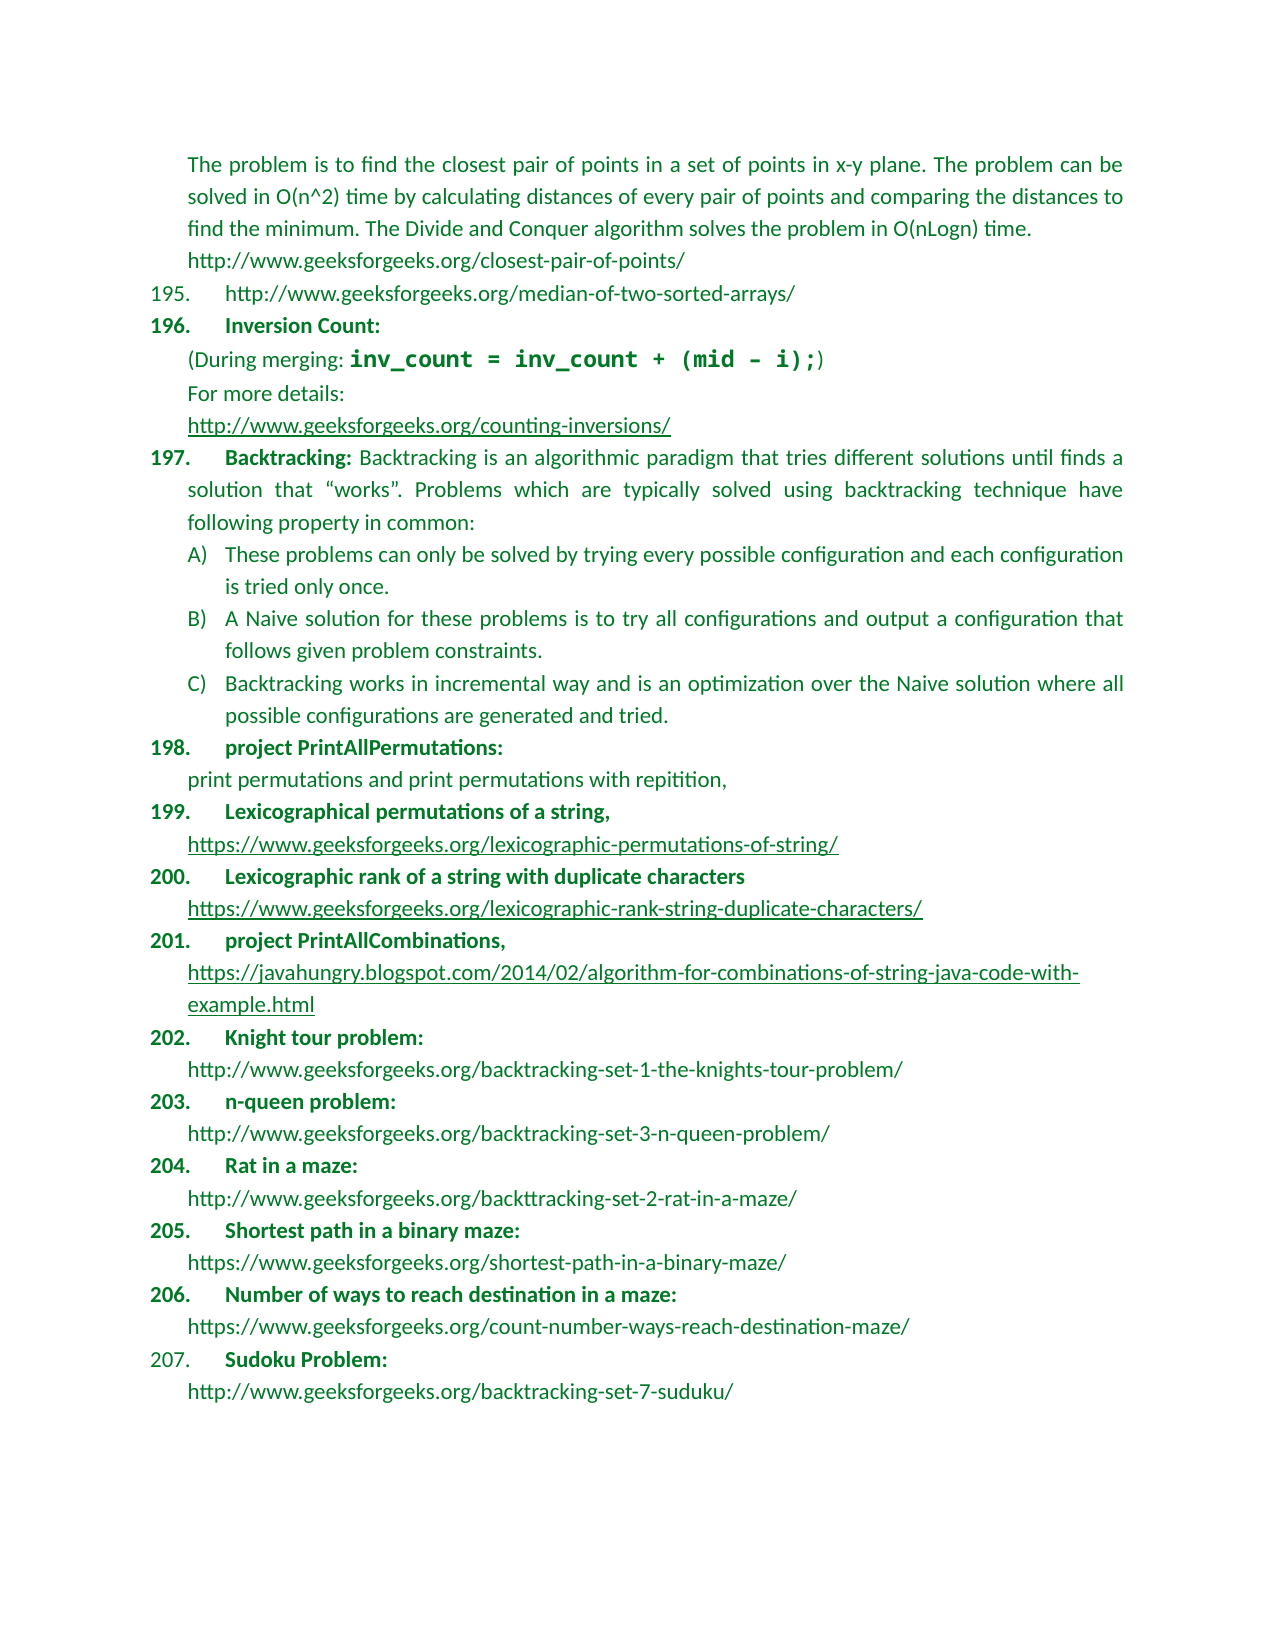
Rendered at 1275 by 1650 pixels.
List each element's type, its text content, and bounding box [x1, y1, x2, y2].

list https://www.geeksforgeeks.org/lexicographic-permutations-of-string/ [150, 830, 1125, 858]
list (During merging: inv_count = inv_count + (mid – i);) [150, 343, 1125, 374]
list http://www.geeksforgeeks.org/backtracking-set-1-the-knights-tour-problem/ [150, 1055, 1125, 1083]
list A Naive solution for these problems is to try all configurations and output a configuration that follows given problem constraints. [187, 604, 1125, 664]
list Number of ways to reach destination in a maze: [150, 1280, 1125, 1308]
list The problem is to find the closest pair of points in a set of points in x-y plane. The problem can be solved in O(n^2) time by calculating distances of every pair of points and comparing the distances to find the minimum. The Divide and Conquer algorithm solves the problem in O(nLogn) time. [150, 150, 1125, 242]
list https://www.geeksforgeeks.org/count-number-ways-reach-destination-maze/ [150, 1312, 1125, 1341]
list http://www.geeksforgeeks.org/backtracking-set-7-suduku/ [150, 1377, 1125, 1405]
list For more details: [150, 379, 1125, 407]
list Backtracking works in incremental way and is an optimization over the Naive solution where all possible configurations are generated and tried. [187, 669, 1125, 729]
list Shortest path in a binary maze: [150, 1216, 1125, 1244]
list Inversion Count: [150, 311, 1125, 339]
list n-queen problem: [150, 1087, 1125, 1115]
list Sudoku Problem: [150, 1345, 1125, 1373]
list http://www.geeksforgeeks.org/backttracking-set-2-rat-in-a-maze/ [150, 1184, 1125, 1212]
list Lexicographical permutations of a string, [150, 797, 1125, 826]
list project PrintAllPermutations: [150, 733, 1125, 761]
list print permutations and print permutations with repitition, [150, 765, 1125, 793]
list Rat in a maze: [150, 1152, 1125, 1179]
list https://javahungry.blogspot.com/2014/02/algorithm-for-combinations-of-string-java-code-with-example.html [150, 958, 1125, 1019]
list project PrintAllCombinations, [150, 926, 1125, 954]
list http://www.geeksforgeeks.org/median-of-two-sorted-arrays/ [150, 279, 1125, 307]
list Knight tour problem: [150, 1023, 1125, 1051]
list Lexicographic rank of a string with duplicate characters [150, 862, 1125, 890]
list http://www.geeksforgeeks.org/closest-pair-of-points/ [150, 247, 1125, 274]
list These problems can only be solved by trying every possible configuration and each configuration is tried only once. [187, 540, 1125, 600]
list https://www.geeksforgeeks.org/shortest-path-in-a-binary-maze/ [150, 1248, 1125, 1276]
list http://www.geeksforgeeks.org/backtracking-set-3-n-queen-problem/ [150, 1119, 1125, 1147]
list http://www.geeksforgeeks.org/counting-inversions/ [150, 411, 1125, 439]
list https://www.geeksforgeeks.org/lexicographic-rank-string-duplicate-characters/ [150, 894, 1125, 922]
list Backtracking: Backtracking is an algorithmic paradigm that tries different solutions until finds a solution that “works”. Problems which are typically solved using backtracking technique have following property in common: [150, 443, 1125, 536]
